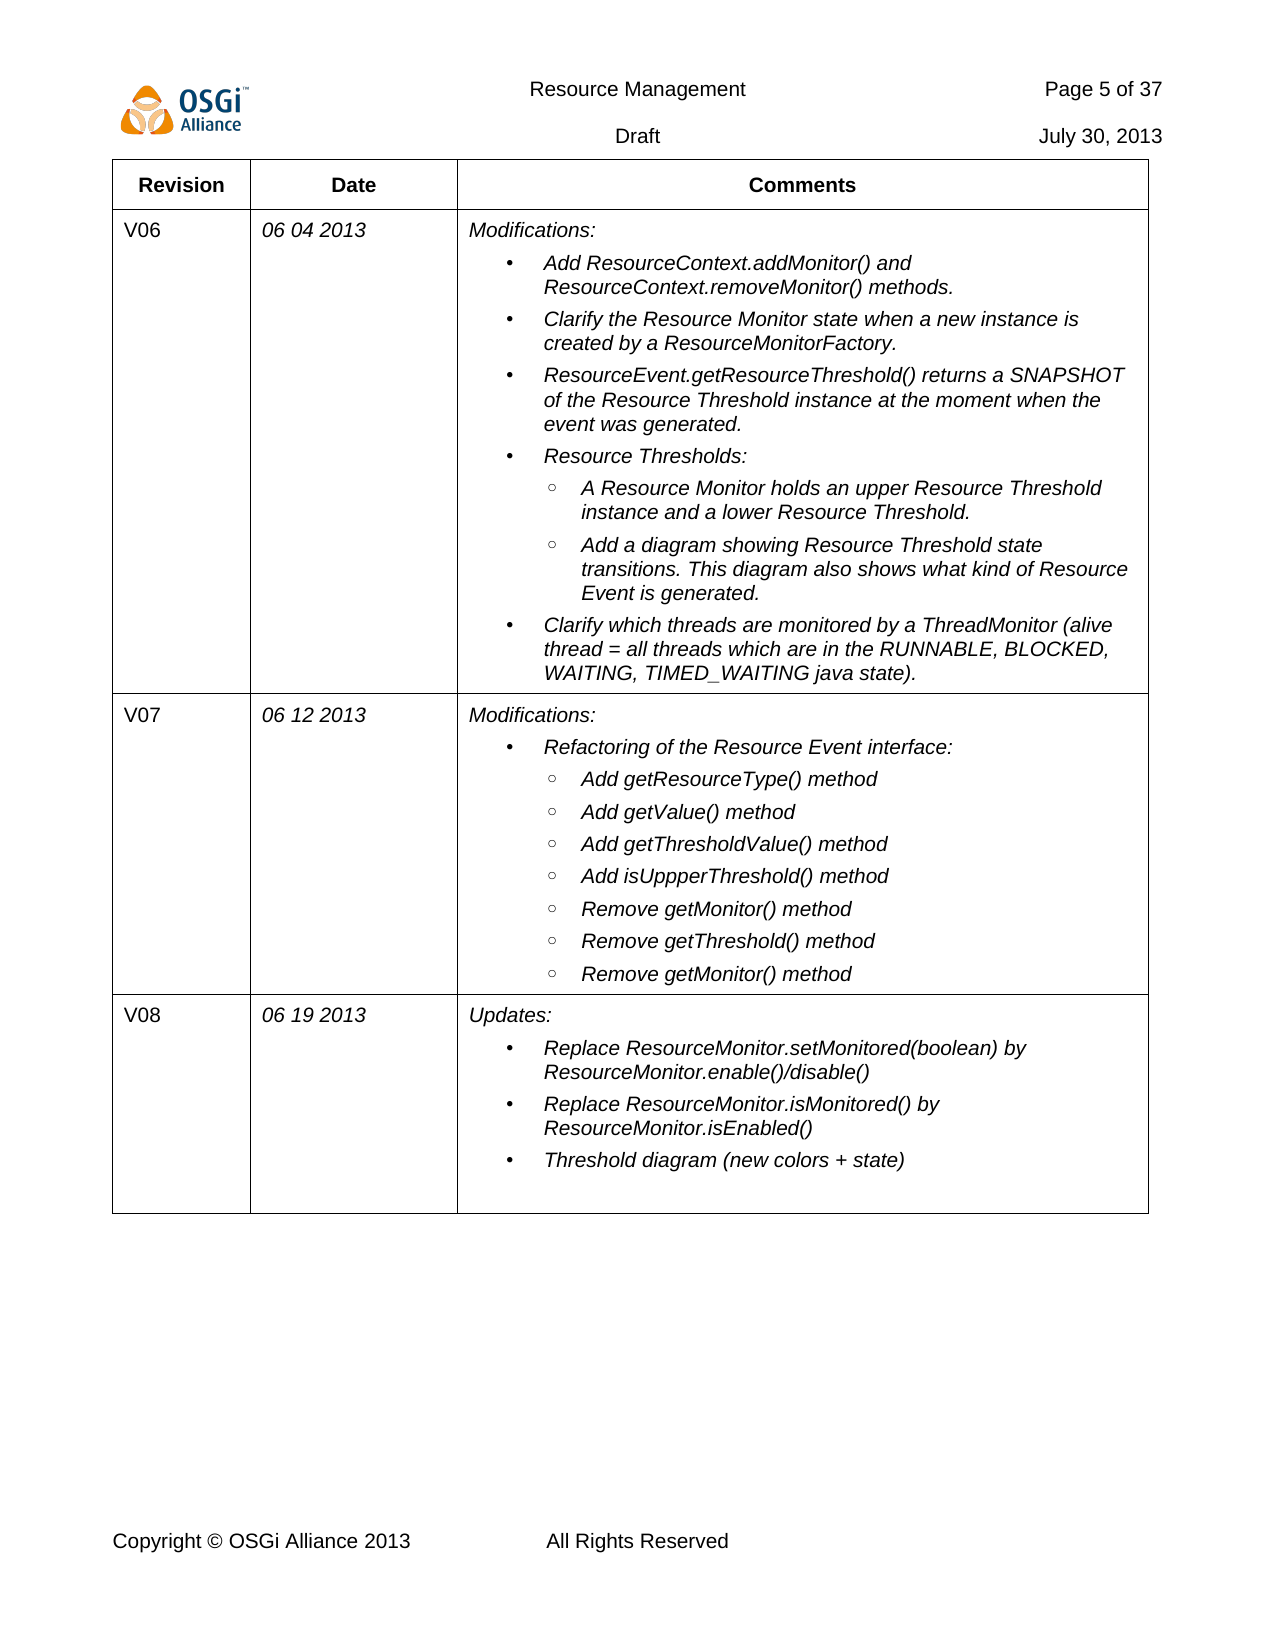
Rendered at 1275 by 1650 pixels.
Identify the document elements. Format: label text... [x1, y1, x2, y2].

table_header Comments [458, 160, 1148, 209]
table_cell 06 12 2013 [251, 694, 457, 994]
table_header Revision [113, 160, 250, 209]
table_cell Updates: Replace ResourceMonitor.setMonitored(boolean) by ResourceMonitor.enable()/disable() Replace ResourceMonitor.isMonitored() by ResourceMonitor.isEnabled() Threshold diagram (new colors + state) [458, 995, 1148, 1213]
picture [113, 78, 257, 142]
table_cell V06 [113, 210, 250, 693]
table_cell 06 04 2013 [251, 210, 457, 693]
table_cell Modifications: Refactoring of the Resource Event interface: Add getResourceType() method Add getValue() method Add getThresholdValue() method Add isUppperThreshold() method Remove getMonitor() method Remove getThreshold() method Remove getMonitor() method [458, 694, 1148, 994]
table_cell V07 [113, 694, 250, 994]
table_cell 06 19 2013 [251, 995, 457, 1213]
table_cell Modifications: Add ResourceContext.addMonitor() and ResourceContext.removeMonitor() methods. Clarify the Resource Monitor state when a new instance is created by a ResourceMonitorFactory. ResourceEvent.getResourceThreshold() returns a SNAPSHOT of the Resource Threshold instance at the moment when the event was generated. Resource Thresholds: A Resource Monitor holds an upper Resource Threshold instance and a lower Resource Threshold. Add a diagram showing Resource Threshold state transitions. This diagram also shows what kind of Resource Event is generated. Clarify which threads are monitored by a ThreadMonitor (alive thread = all threads which are in the RUNNABLE, BLOCKED, WAITING, TIMED_WAITING java state). [458, 210, 1148, 693]
table_cell V08 [113, 995, 250, 1213]
table_header Date [251, 160, 457, 209]
